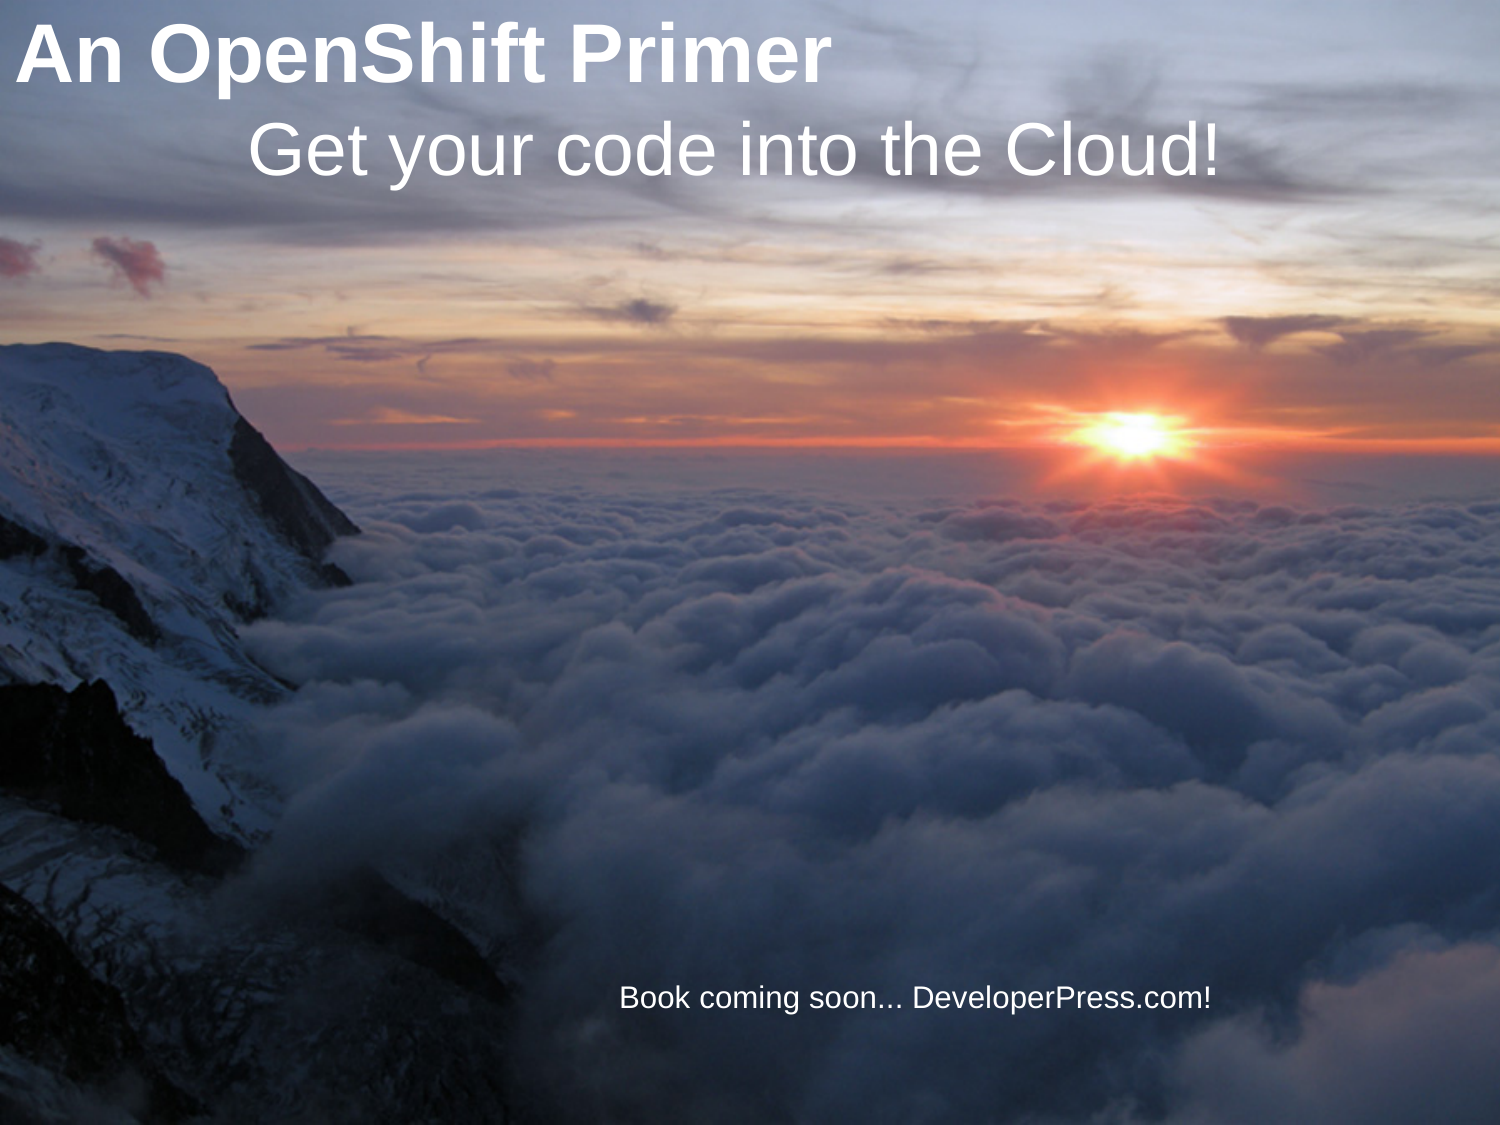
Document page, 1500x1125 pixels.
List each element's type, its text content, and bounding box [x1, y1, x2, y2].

title An OpenShift Primer Get your code into the Cloud! [0, 0, 1413, 202]
text_box Book coming soon... DeveloperPress.com! [604, 976, 1431, 1096]
picture [0, 0, 1500, 1125]
